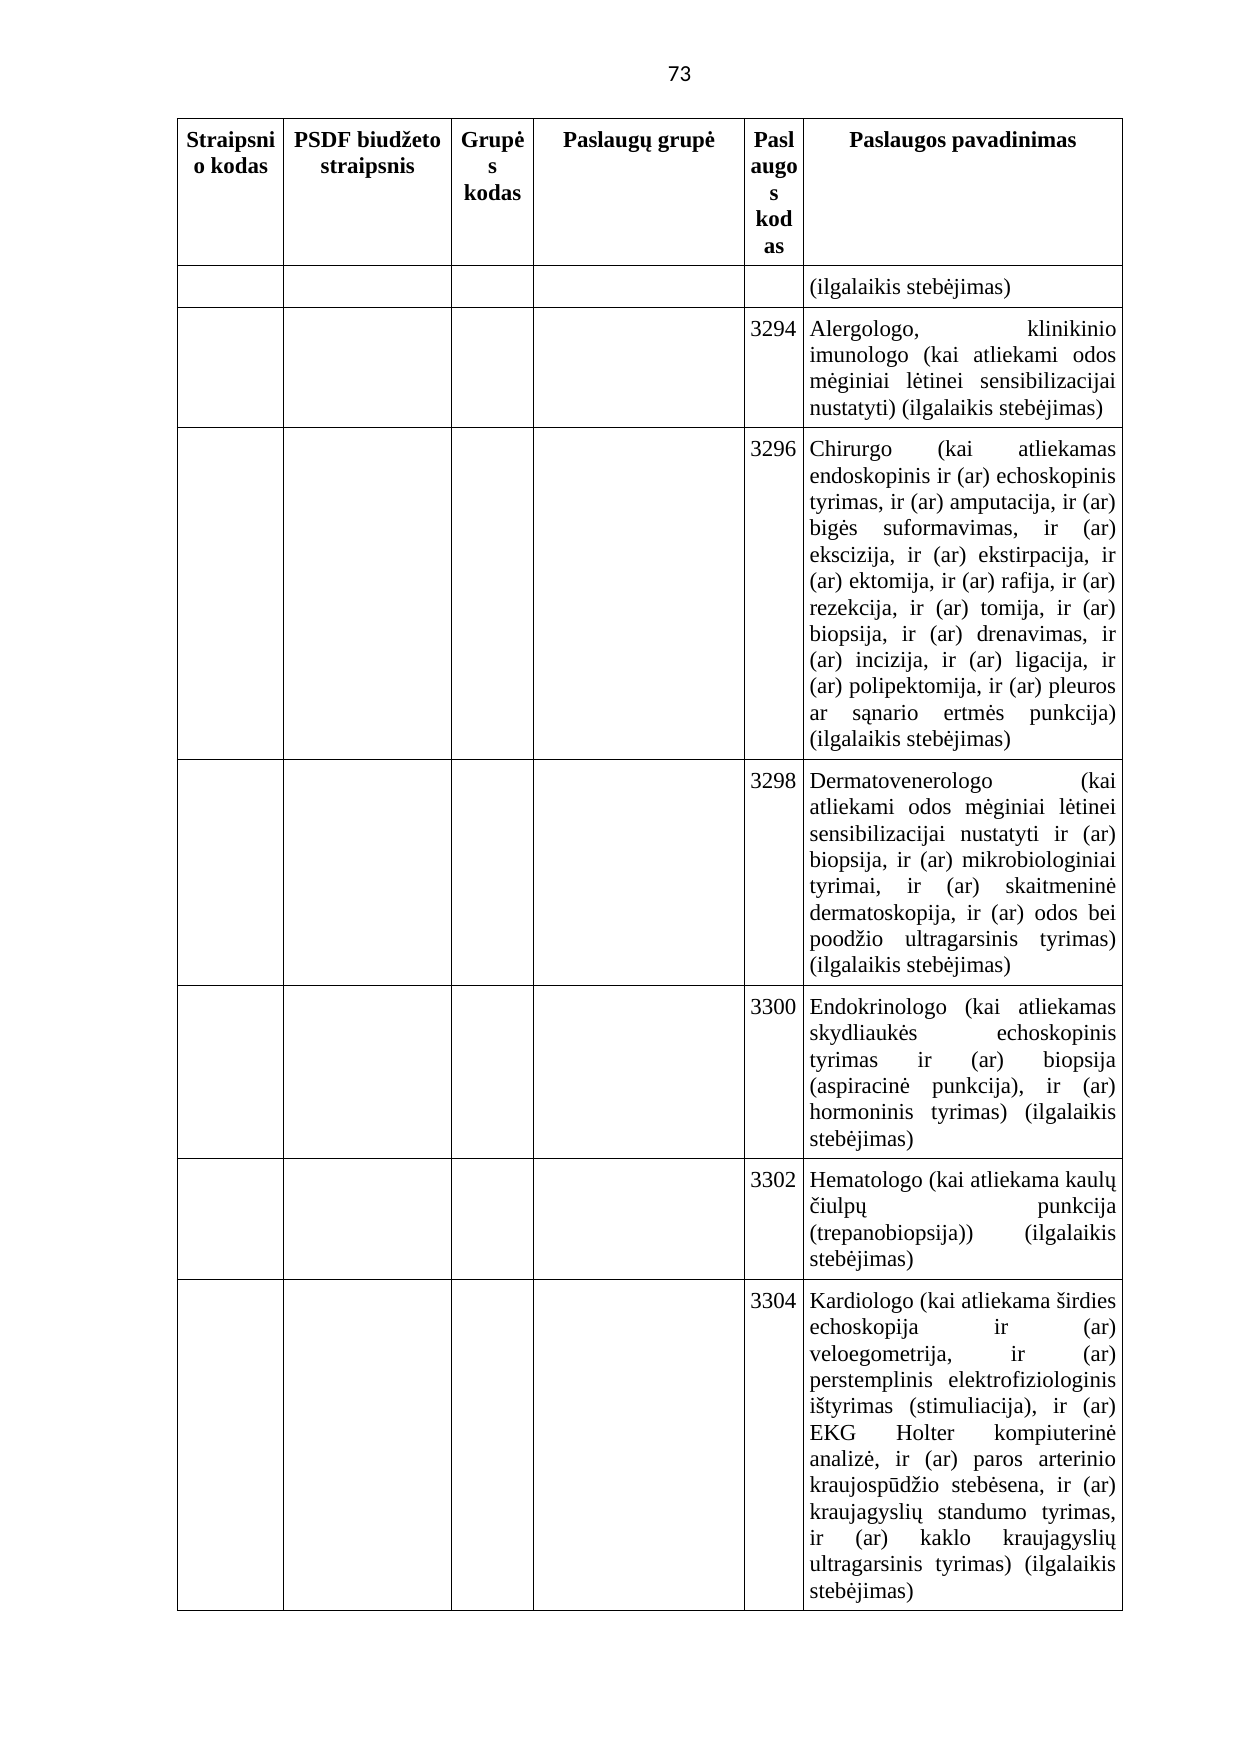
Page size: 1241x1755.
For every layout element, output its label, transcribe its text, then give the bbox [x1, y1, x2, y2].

table_cell [284, 1159, 451, 1279]
table_cell 3296 [745, 428, 803, 759]
table_cell [452, 760, 533, 985]
table_header PSDF biudžeto straipsnis [284, 119, 451, 265]
table_cell (ilgalaikis stebėjimas) [804, 266, 1122, 307]
table_cell [745, 266, 803, 307]
table_cell [534, 1159, 744, 1279]
table_cell [452, 308, 533, 427]
table_cell [534, 986, 744, 1158]
table_cell [452, 1159, 533, 1279]
table_cell [452, 986, 533, 1158]
table_cell [452, 428, 533, 759]
table_cell [284, 760, 451, 985]
table_cell Hematologo (kai atliekama kaulų čiulpų punkcija (trepanobiopsija)) (ilgalaikis stebėjimas) [804, 1159, 1122, 1279]
table_cell [178, 266, 283, 307]
table_cell [452, 1280, 533, 1610]
table_cell [284, 1280, 451, 1610]
table_header Grupės kodas [452, 119, 533, 265]
table_cell [178, 428, 283, 759]
table_cell [534, 428, 744, 759]
table_cell [534, 1280, 744, 1610]
table_cell [178, 1159, 283, 1279]
table_header Paslaugos kodas [745, 119, 803, 265]
table_cell [534, 266, 744, 307]
table_cell Alergologo, klinikinio imunologo (kai atliekami odos mėginiai lėtinei sensibilizacijai nustatyti) (ilgalaikis stebėjimas) [804, 308, 1122, 427]
table_cell 3304 [745, 1280, 803, 1610]
table_cell Endokrinologo (kai atliekamas skydliaukės echoskopinis tyrimas ir (ar) biopsija (aspiracinė punkcija), ir (ar) hormoninis tyrimas) (ilgalaikis stebėjimas) [804, 986, 1122, 1158]
table_cell [178, 986, 283, 1158]
table_cell 3298 [745, 760, 803, 985]
table_cell [284, 986, 451, 1158]
table_cell [534, 760, 744, 985]
table_cell Dermatovenerologo (kai atliekami odos mėginiai lėtinei sensibilizacijai nustatyti ir (ar) biopsija, ir (ar) mikrobiologiniai tyrimai, ir (ar) skaitmeninė dermatoskopija, ir (ar) odos bei poodžio ultragarsinis tyrimas) (ilgalaikis stebėjimas) [804, 760, 1122, 985]
table_cell [284, 266, 451, 307]
table_cell [284, 308, 451, 427]
table_cell [178, 1280, 283, 1610]
table_cell [178, 760, 283, 985]
table_cell Kardiologo (kai atliekama širdies echoskopija ir (ar) veloegometrija, ir (ar) perstemplinis elektrofiziologinis ištyrimas (stimuliacija), ir (ar) EKG Holter kompiuterinė analizė, ir (ar) paros arterinio kraujospūdžio stebėsena, ir (ar) kraujagyslių standumo tyrimas, ir (ar) kaklo kraujagyslių ultragarsinis tyrimas) (ilgalaikis stebėjimas) [804, 1280, 1122, 1610]
table_cell [178, 308, 283, 427]
table_cell Chirurgo (kai atliekamas endoskopinis ir (ar) echoskopinis tyrimas, ir (ar) amputacija, ir (ar) bigės suformavimas, ir (ar) ekscizija, ir (ar) ekstirpacija, ir (ar) ektomija, ir (ar) rafija, ir (ar) rezekcija, ir (ar) tomija, ir (ar) biopsija, ir (ar) drenavimas, ir (ar) incizija, ir (ar) ligacija, ir (ar) polipektomija, ir (ar) pleuros ar sąnario ertmės punkcija) (ilgalaikis stebėjimas) [804, 428, 1122, 759]
table_cell 3300 [745, 986, 803, 1158]
table_header Paslaugos pavadinimas [804, 119, 1122, 265]
table_header Paslaugų grupė [534, 119, 744, 265]
table_cell [452, 266, 533, 307]
table_cell [534, 308, 744, 427]
table_cell 3294 [745, 308, 803, 427]
table_cell [284, 428, 451, 759]
table_header Straipsnio kodas [178, 119, 283, 265]
table_cell 3302 [745, 1159, 803, 1279]
